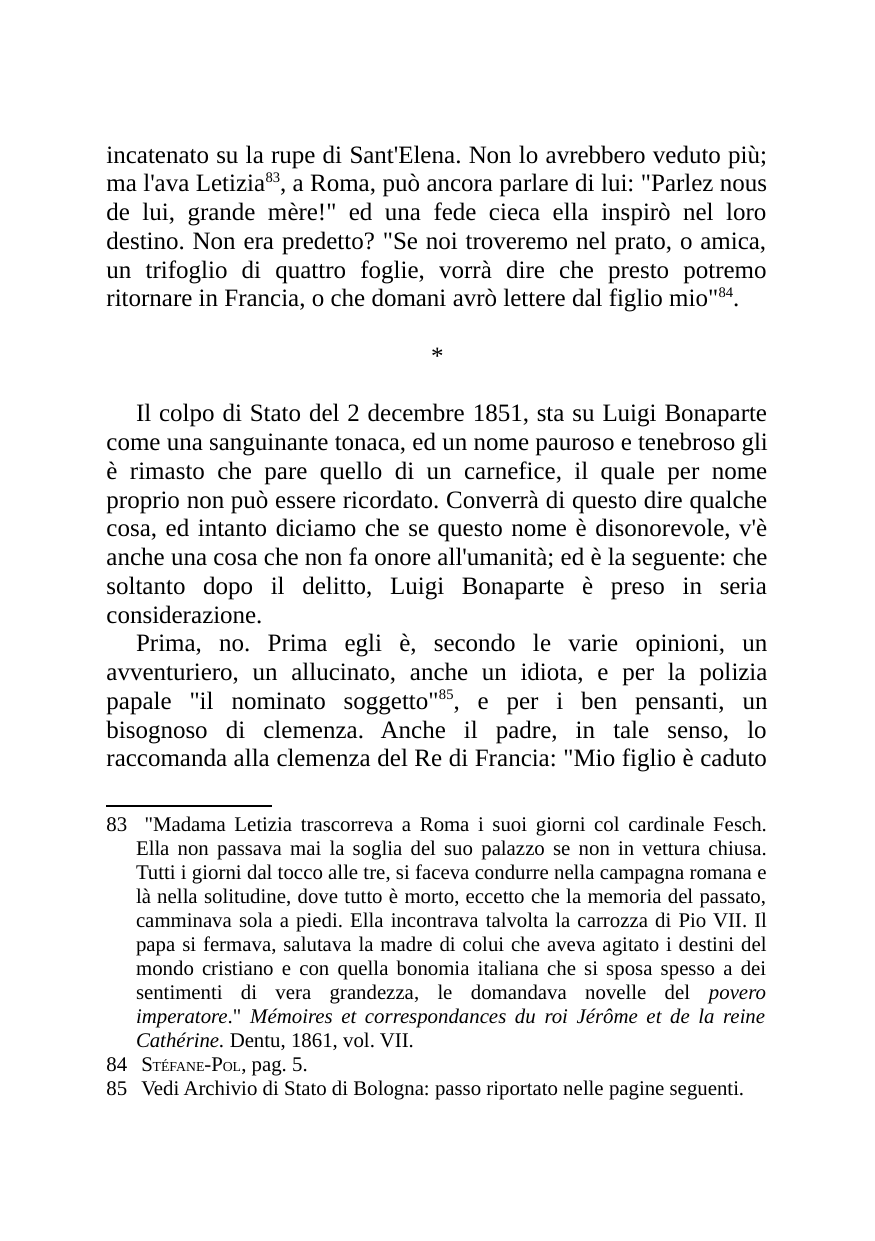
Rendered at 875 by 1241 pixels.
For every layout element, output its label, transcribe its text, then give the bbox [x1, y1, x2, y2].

text Vedi Archivio di Stato di Bologna: passo riportato nelle pagine seguenti. [106, 1076, 768, 1100]
text "Madama Letizia trascorreva a Roma i suoi giorni col cardinale Fesch. Ella non passava mai la soglia del suo palazzo se non in vettura chiusa. Tutti i giorni dal tocco alle tre, si faceva condurre nella campagna romana e là nella solitudine, dove tutto è morto, eccetto che la memoria del passato, camminava sola a piedi. Ella incontrava talvolta la carrozza di Pio VII. Il papa si fermava, salutava la madre di colui che aveva agitato i destini del mondo cristiano e con quella bonomia italiana che si sposa spesso a dei sentimenti di vera grandezza, le domandava novelle del povero imperatore." Mémoires et correspondances du roi Jérôme et de la reine Cathérine. Dentu, 1861, vol. VII. [106, 812, 768, 1052]
text Il colpo di Stato del 2 decembre 1851, sta su Luigi Bonaparte come una sanguinante tonaca, ed un nome pauroso e tenebroso gli è rimasto che pare quello di un carnefice, il quale per nome proprio non può essere ricordato. Converrà di questo dire qualche cosa, ed intanto diciamo che se questo nome è disonorevole, v'è anche una cosa che non fa onore all'umanità; ed è la seguente: che soltanto dopo il delitto, Luigi Bonaparte è preso in seria considerazione. [106, 398, 768, 628]
text Prima, no. Prima egli è, secondo le varie opinioni, un avventuriero, un allucinato, anche un idiota, e per la polizia papale "il nominato soggetto", e per i ben pensanti, un bisognoso di clemenza. Anche il padre, in tale senso, lo raccomanda alla clemenza del Re di Francia: "Mio figlio è caduto [106, 628, 768, 772]
text Stéfane-Pol, pag. 5. [106, 1052, 768, 1076]
text * [106, 341, 768, 370]
text incatenato su la rupe di Sant'Elena. Non lo avrebbero veduto più; ma l'ava Letizia, a Roma, può ancora parlare di lui: "Parlez nous de lui, grande mère!" ed una fede cieca ella inspirò nel loro destino. Non era predetto? "Se noi troveremo nel prato, o amica, un trifoglio di quattro foglie, vorrà dire che presto potremo ritornare in Francia, o che domani avrò lettere dal figlio mio". [106, 140, 768, 312]
